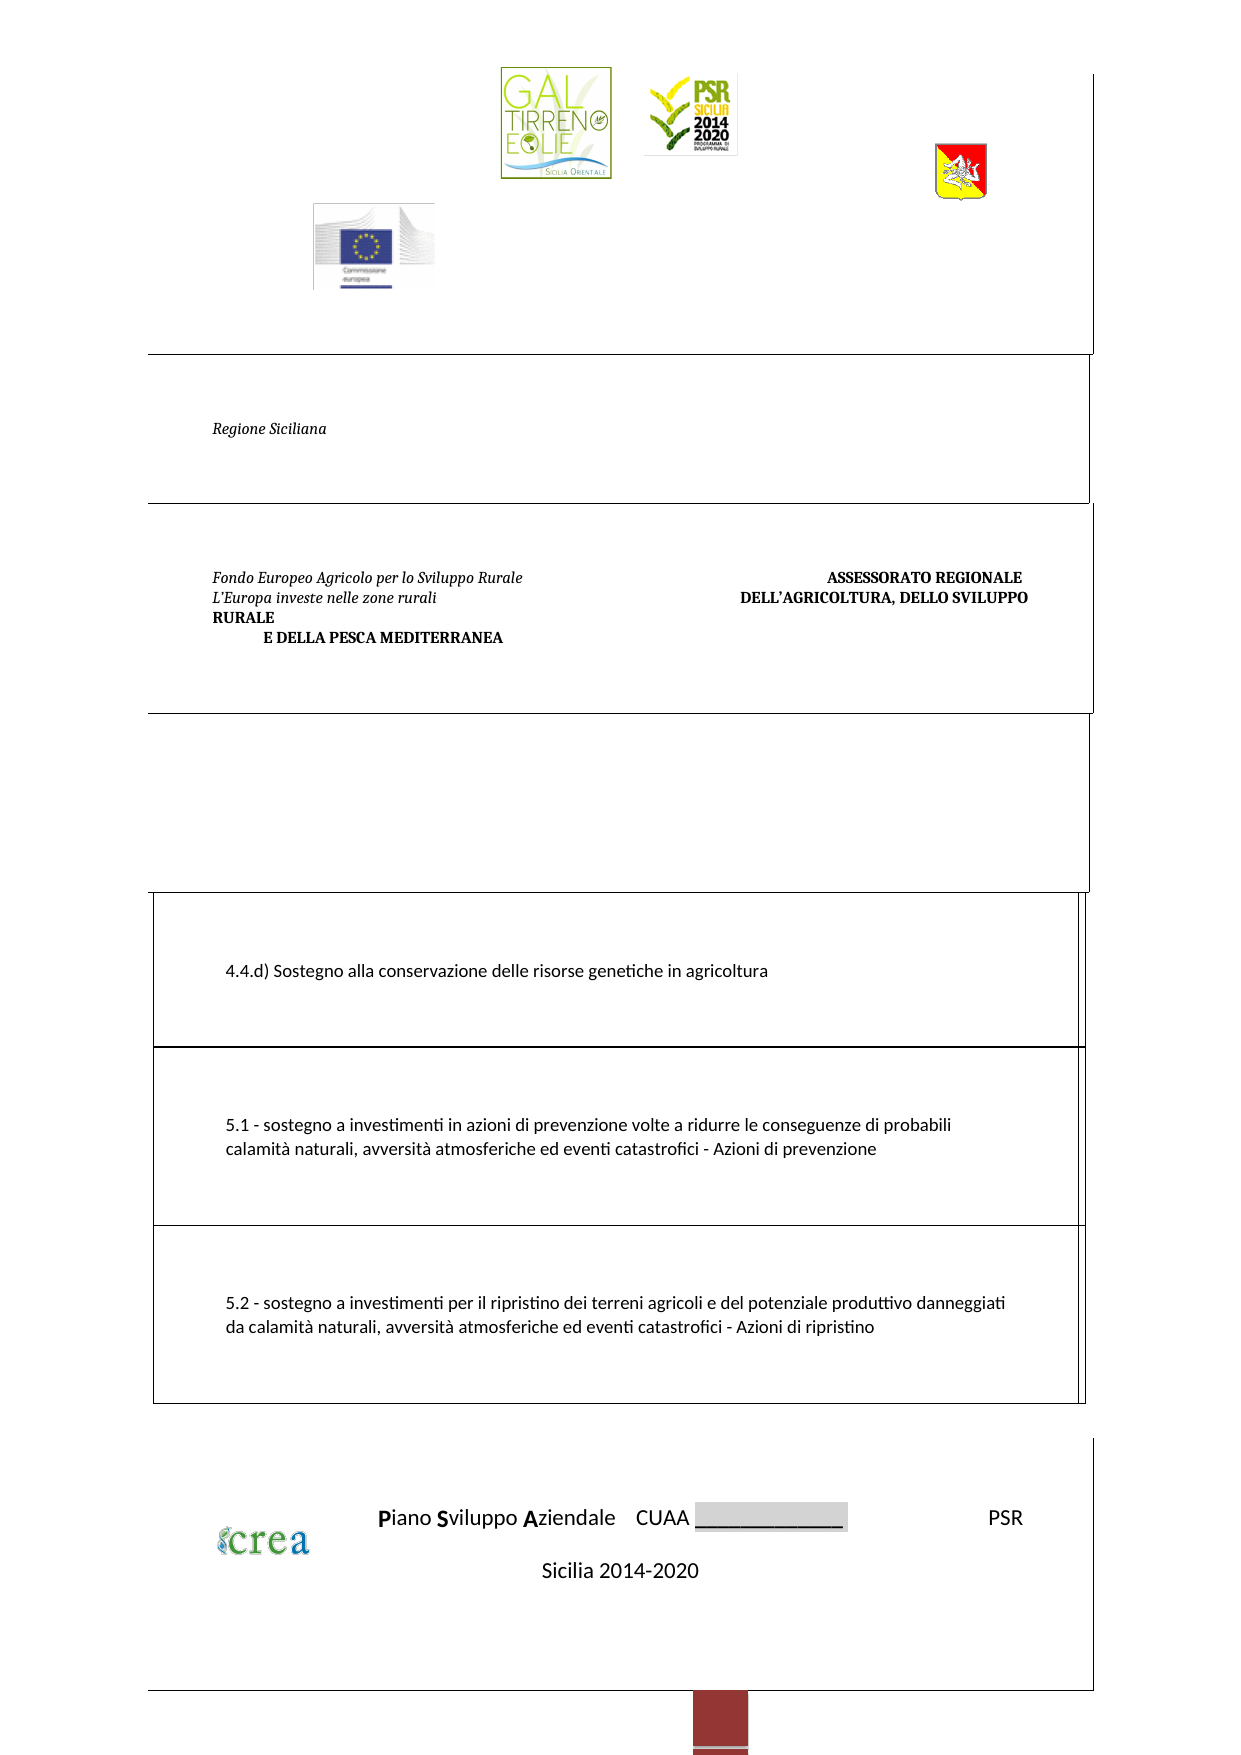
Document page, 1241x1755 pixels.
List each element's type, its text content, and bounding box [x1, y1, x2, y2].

table_cell 5.1 - sostegno a investimenti in azioni di prevenzione volte a ridurre le conseguenze di probabili calamità naturali, avversità atmosferiche ed eventi catastrofici - Azioni di prevenzione [154, 1048, 1078, 1225]
table_cell 4.4.d) Sostegno alla conservazione delle risorse genetiche in agricoltura [154, 893, 1078, 1046]
table_cell 5.2 - sostegno a investimenti per il ripristino dei terreni agricoli e del potenziale produttivo danneggiati da calamità naturali, avversità atmosferiche ed eventi catastrofici - Azioni di ripristino [154, 1226, 1078, 1403]
